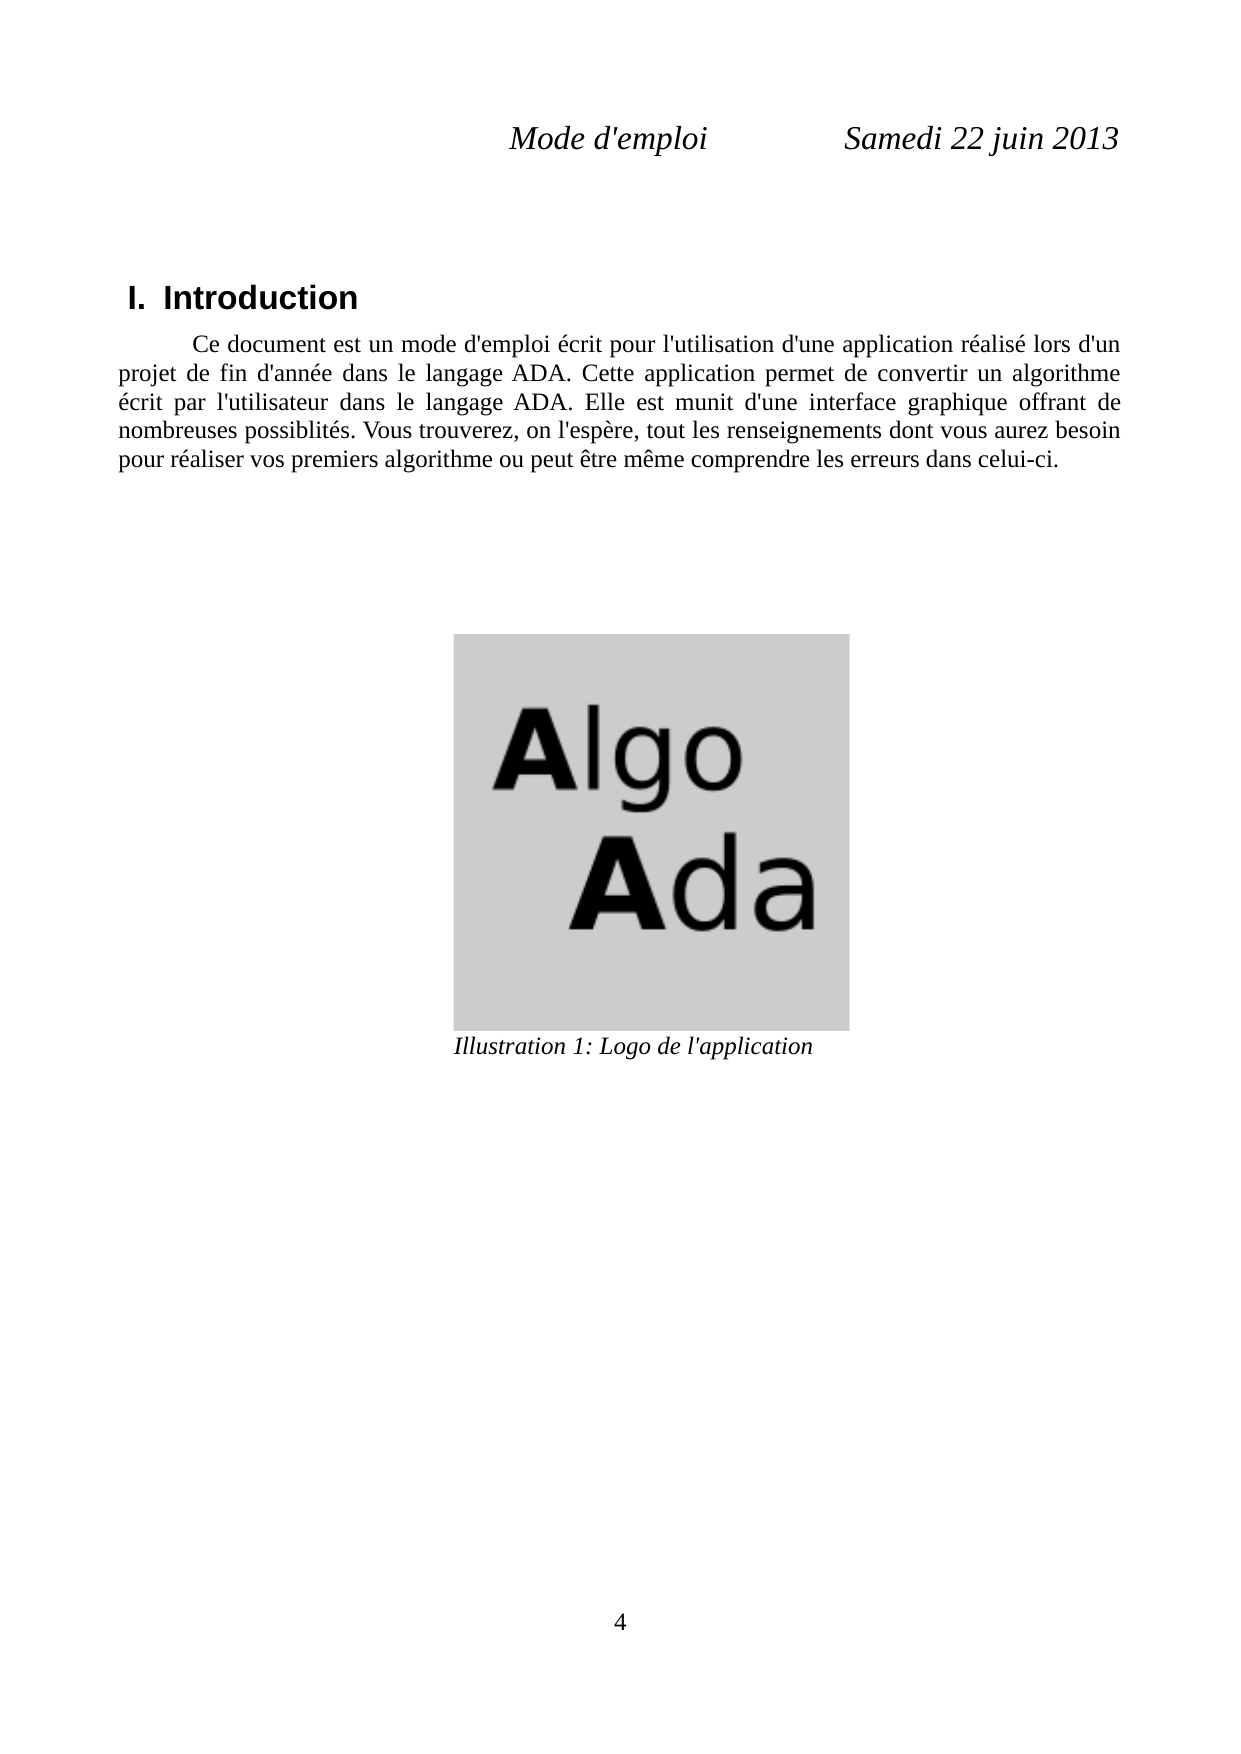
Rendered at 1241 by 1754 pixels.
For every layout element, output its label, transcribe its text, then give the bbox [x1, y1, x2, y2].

text Ce document est un mode d'emploi écrit pour l'utilisation d'une application réalisé lors d'un projet de fin d'année dans le langage ADA. Cette application permet de convertir un algorithme écrit par l'utilisateur dans le langage ADA. Elle est munit d'une interface graphique offrant de nombreuses possiblités. Vous trouverez, on l'espère, tout les renseignements dont vous aurez besoin pour réaliser vos premiers algorithme ou peut être même comprendre les erreurs dans celui-ci. [118, 329, 1122, 473]
text Illustration 1: Logo de l'application [453, 1031, 849, 1059]
picture [453, 634, 850, 1031]
subtitle Introduction [118, 278, 1122, 317]
